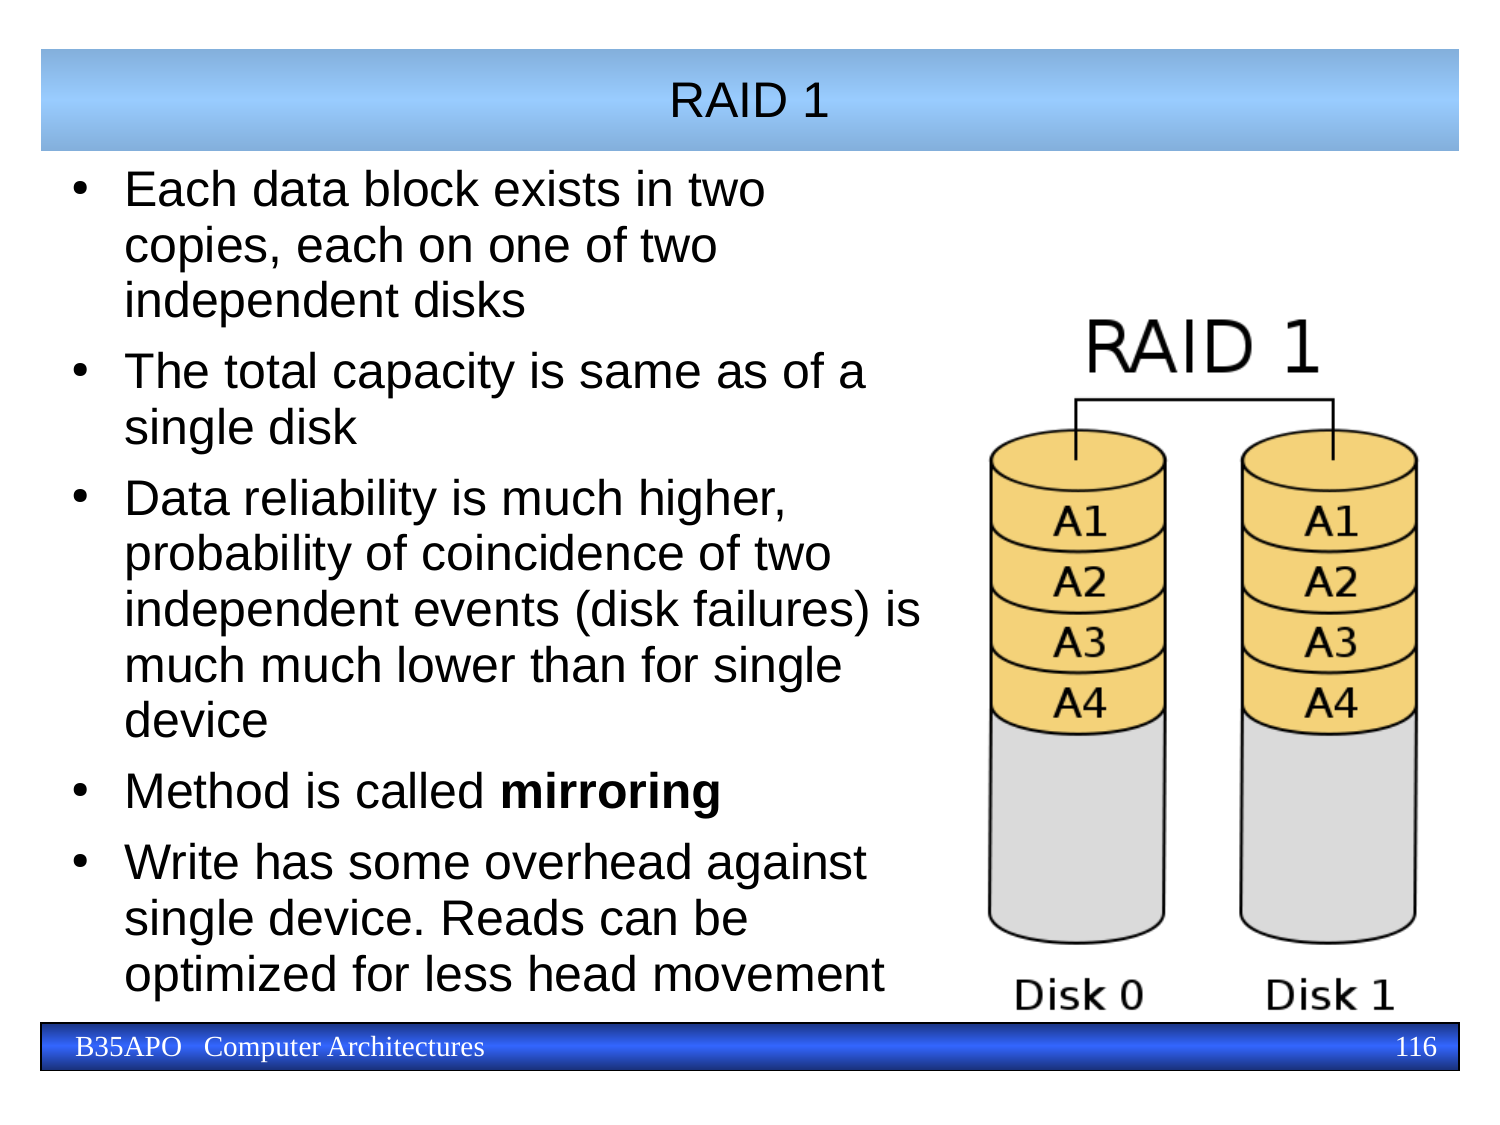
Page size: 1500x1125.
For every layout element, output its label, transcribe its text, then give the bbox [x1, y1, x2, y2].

title RAID 1 [41, 49, 1459, 151]
picture [955, 294, 1447, 1051]
list Each data block exists in two copies, each on one of two independent disks The total capacity is same as of a single disk Data reliability is much higher, probability of coincidence of two independent events (disk failures) is much much lower than for single device Method is called mirroring Write has some overhead against single device. Reads can be optimized for less head movement [53, 161, 931, 1021]
